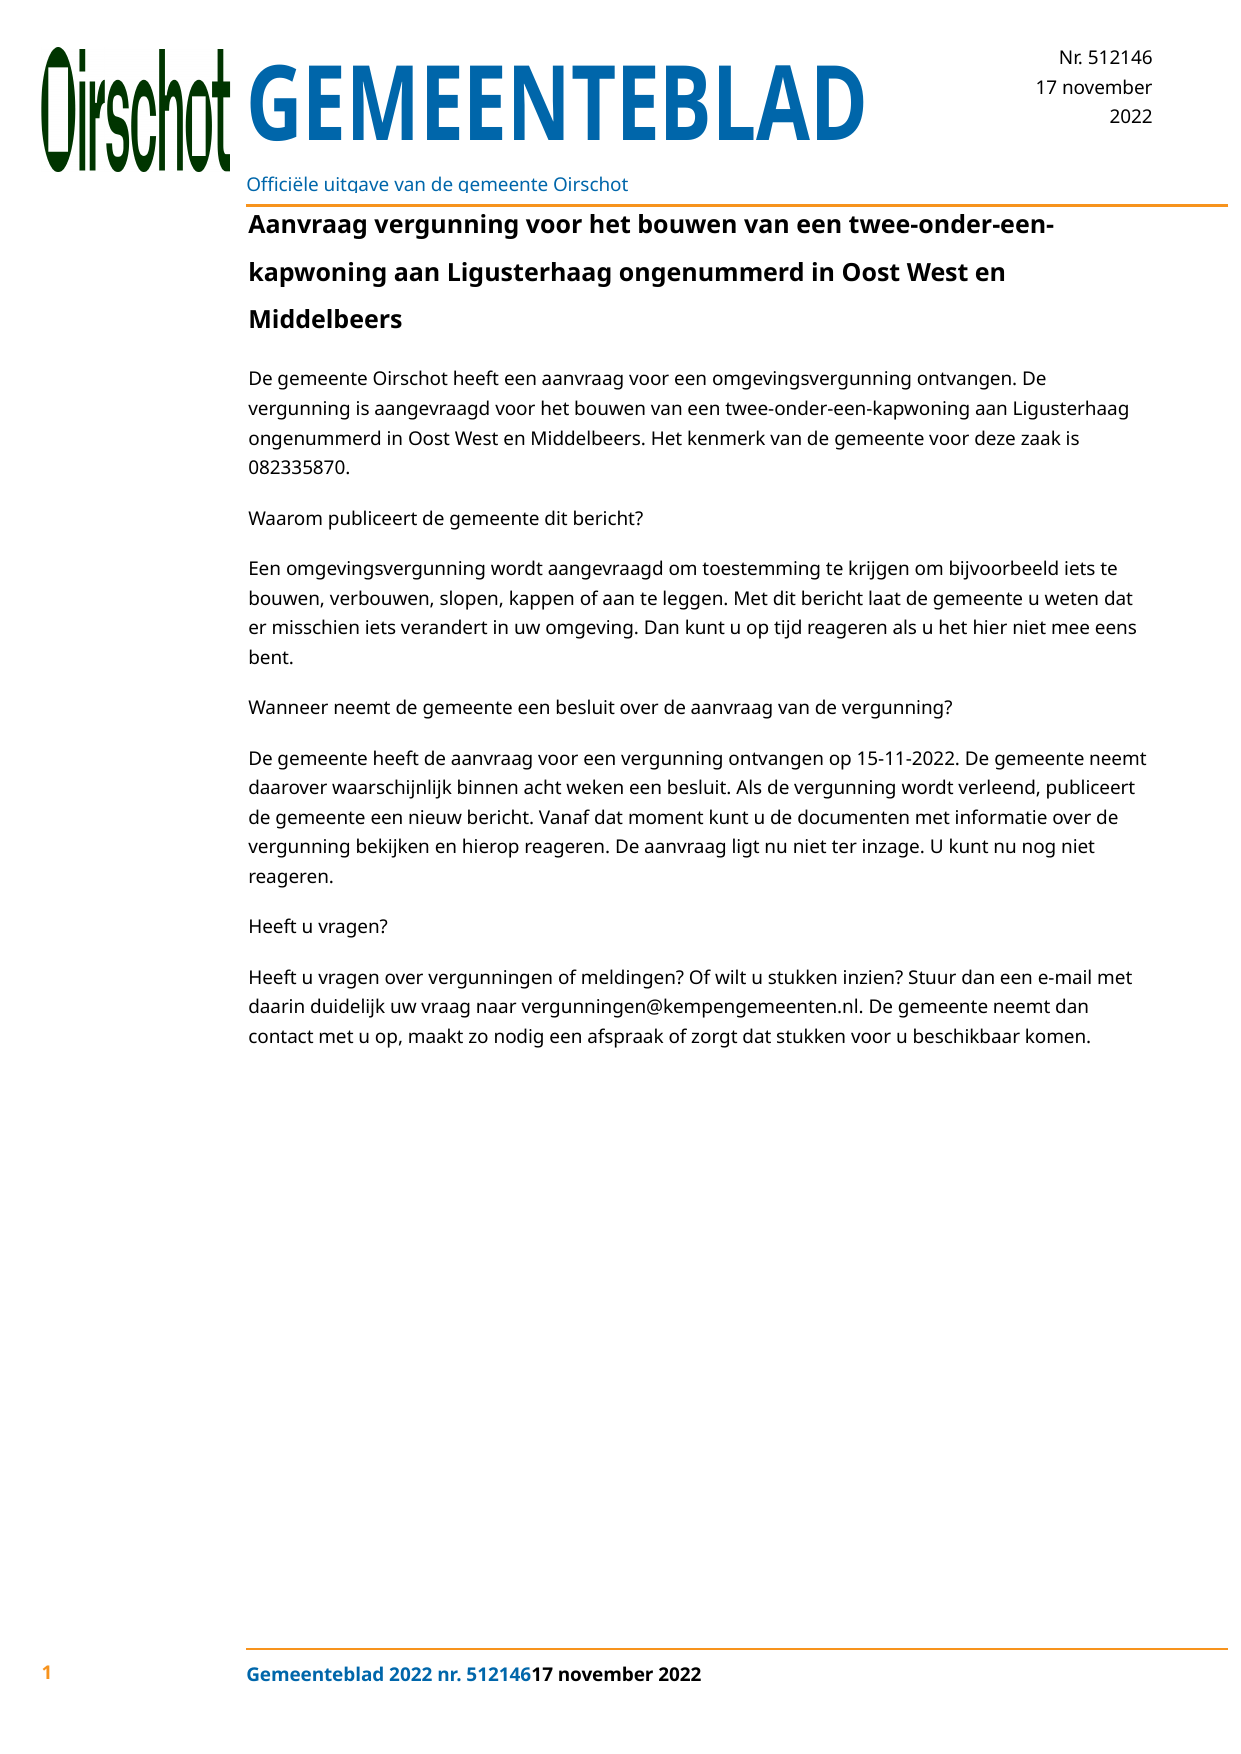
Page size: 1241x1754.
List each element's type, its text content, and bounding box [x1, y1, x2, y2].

text De gemeente heeft de aanvraag voor een vergunning ontvangen op 15-11-2022. De gemeente neemt daarover waarschijnlijk binnen acht weken een besluit. Als de vergunning wordt verleend, publiceert de gemeente een nieuw bericht. Vanaf dat moment kunt u de documenten met informatie over de vergunning bekijken en hierop reageren. De aanvraag ligt nu niet ter inzage. U kunt nu nog niet reageren. [248, 745, 1152, 889]
picture [41, 47, 231, 172]
text De gemeente Oirschot heeft een aanvraag voor een omgevingsvergunning ontvangen. De vergunning is aangevraagd voor het bouwen van een twee-onder-een-kapwoning aan Ligusterhaag ongenummerd in Oost West en Middelbeers. Het kenmerk van de gemeente voor deze zaak is 082335870. [248, 366, 1152, 480]
text Heeft u vragen? [248, 913, 1152, 939]
text Aanvraag vergunning voor het bouwen van een twee-onder-een-kapwoning aan Ligusterhaag ongenummerd in Oost West en Middelbeers [248, 207, 1152, 336]
text Waarom publiceert de gemeente dit bericht? [248, 505, 1152, 530]
text Wanneer neemt de gemeente een besluit over de aanvraag van de vergunning? [248, 694, 1152, 720]
text Een omgevingsvergunning wordt aangevraagd om toestemming te krijgen om bijvoorbeeld iets te bouwen, verbouwen, slopen, kappen of aan te leggen. Met dit bericht laat de gemeente u weten dat er misschien iets verandert in uw omgeving. Dan kunt u op tijd reageren als u het hier niet mee eens bent. [248, 555, 1152, 669]
text Heeft u vragen over vergunningen of meldingen? Of wilt u stukken inzien? Stuur dan een e-mail met daarin duidelijk uw vraag naar vergunningen@kempengemeenten.nl. De gemeente neemt dan contact met u op, maakt zo nodig een afspraak of zorgt dat stukken voor u beschikbaar komen. [248, 964, 1152, 1049]
